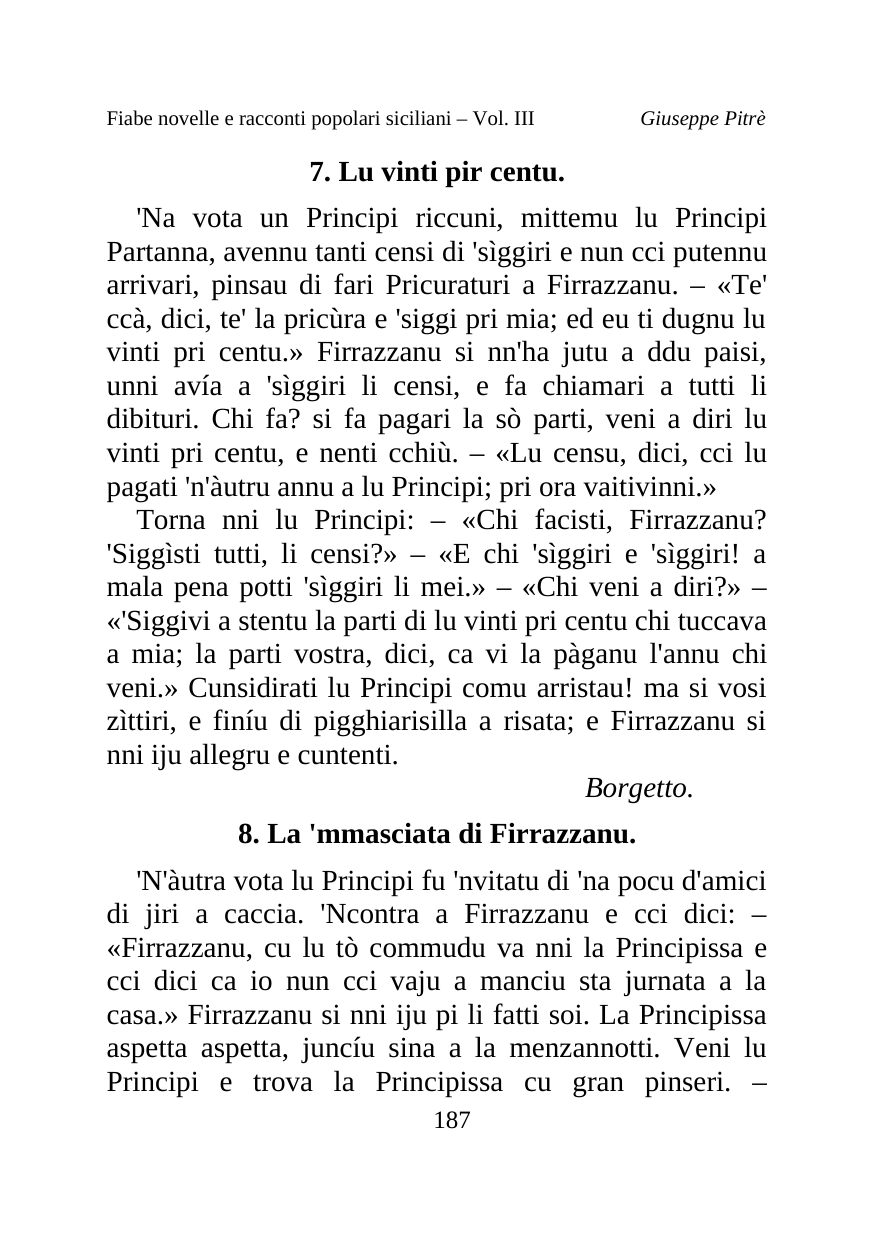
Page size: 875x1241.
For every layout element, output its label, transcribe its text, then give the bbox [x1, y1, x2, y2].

subtitle 8. La 'mmasciata di Firrazzanu. [106, 817, 768, 850]
text 'N'àutra vota lu Principi fu 'nvitatu di 'na pocu d'amici di jiri a caccia. 'Ncontra a Firrazzanu e cci dici: – «Firrazzanu, cu lu tò commudu va nni la Principissa e cci dici ca io nun cci vaju a manciu sta jurnata a la casa.» Firrazzanu si nni iju pi li fatti soi. La Principissa aspetta aspetta, juncíu sina a la menzannotti. Veni lu Principi e trova la Principissa cu gran pinseri. – [106, 863, 768, 1097]
text Borgetto. [106, 771, 768, 804]
text 'Na vota un Principi riccuni, mittemu lu Principi Partanna, avennu tanti censi di 'sìggiri e nun cci putennu arrivari, pinsau di fari Pricuraturi a Firrazzanu. – «Te' ccà, dici, te' la pricùra e 'siggi pri mia; ed eu ti dugnu lu vinti pri centu.» Firrazzanu si nn'ha jutu a ddu paisi, unni avía a 'sìggiri li censi, e fa chiamari a tutti li dibituri. Chi fa? si fa pagari la sò parti, veni a diri lu vinti pri centu, e nenti cchiù. – «Lu censu, dici, cci lu pagati 'n'àutru annu a lu Principi; pri ora vaitivinni.» [106, 200, 768, 502]
subtitle 7. Lu vinti pir centu. [106, 154, 768, 188]
text Torna nni lu Principi: – «Chi facisti, Firrazzanu? 'Siggìsti tutti, li censi?» – «E chi 'sìggiri e 'sìggiri! a mala pena potti 'sìggiri li mei.» – «Chi veni a diri?» – «'Siggivi a stentu la parti di lu vinti pri centu chi tuccava a mia; la parti vostra, dici, ca vi la pàganu l'annu chi veni.» Cunsidirati lu Principi comu arristau! ma si vosi zìttiri, e finíu di pigghiarisilla a risata; e Firrazzanu si nni iju allegru e cuntenti. [106, 502, 768, 771]
